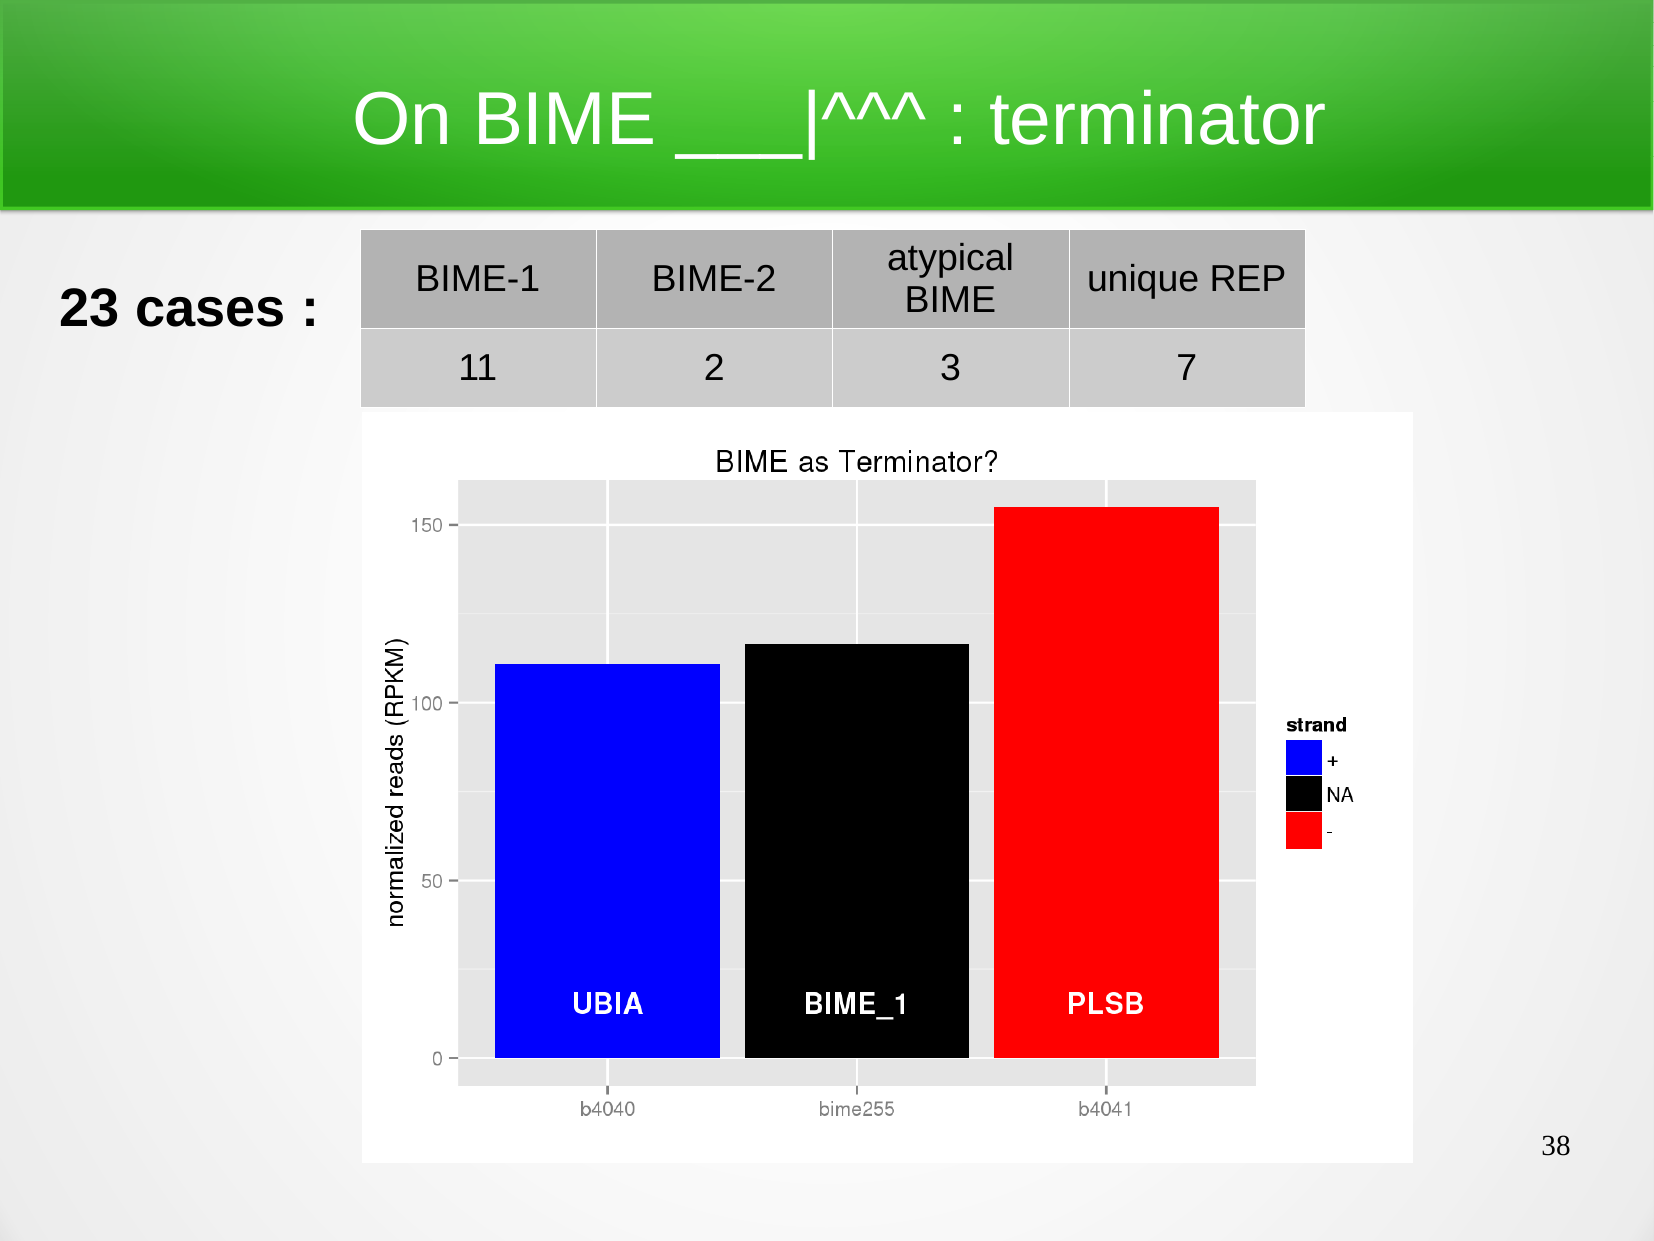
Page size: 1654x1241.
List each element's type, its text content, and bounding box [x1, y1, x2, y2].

table_cell 7 [1070, 329, 1305, 407]
table_header unique REP [1070, 230, 1305, 328]
table_header BIME-1 [361, 230, 596, 328]
title On BIME ___|^^^ : terminator [82, 34, 1571, 203]
table_header atypical BIME [833, 230, 1069, 328]
table_cell 2 [597, 329, 832, 407]
table_header BIME-2 [597, 230, 832, 328]
text_box 23 cases : [45, 270, 346, 346]
picture [362, 412, 1413, 1163]
table_cell 11 [361, 329, 596, 407]
table_cell 3 [833, 329, 1069, 407]
